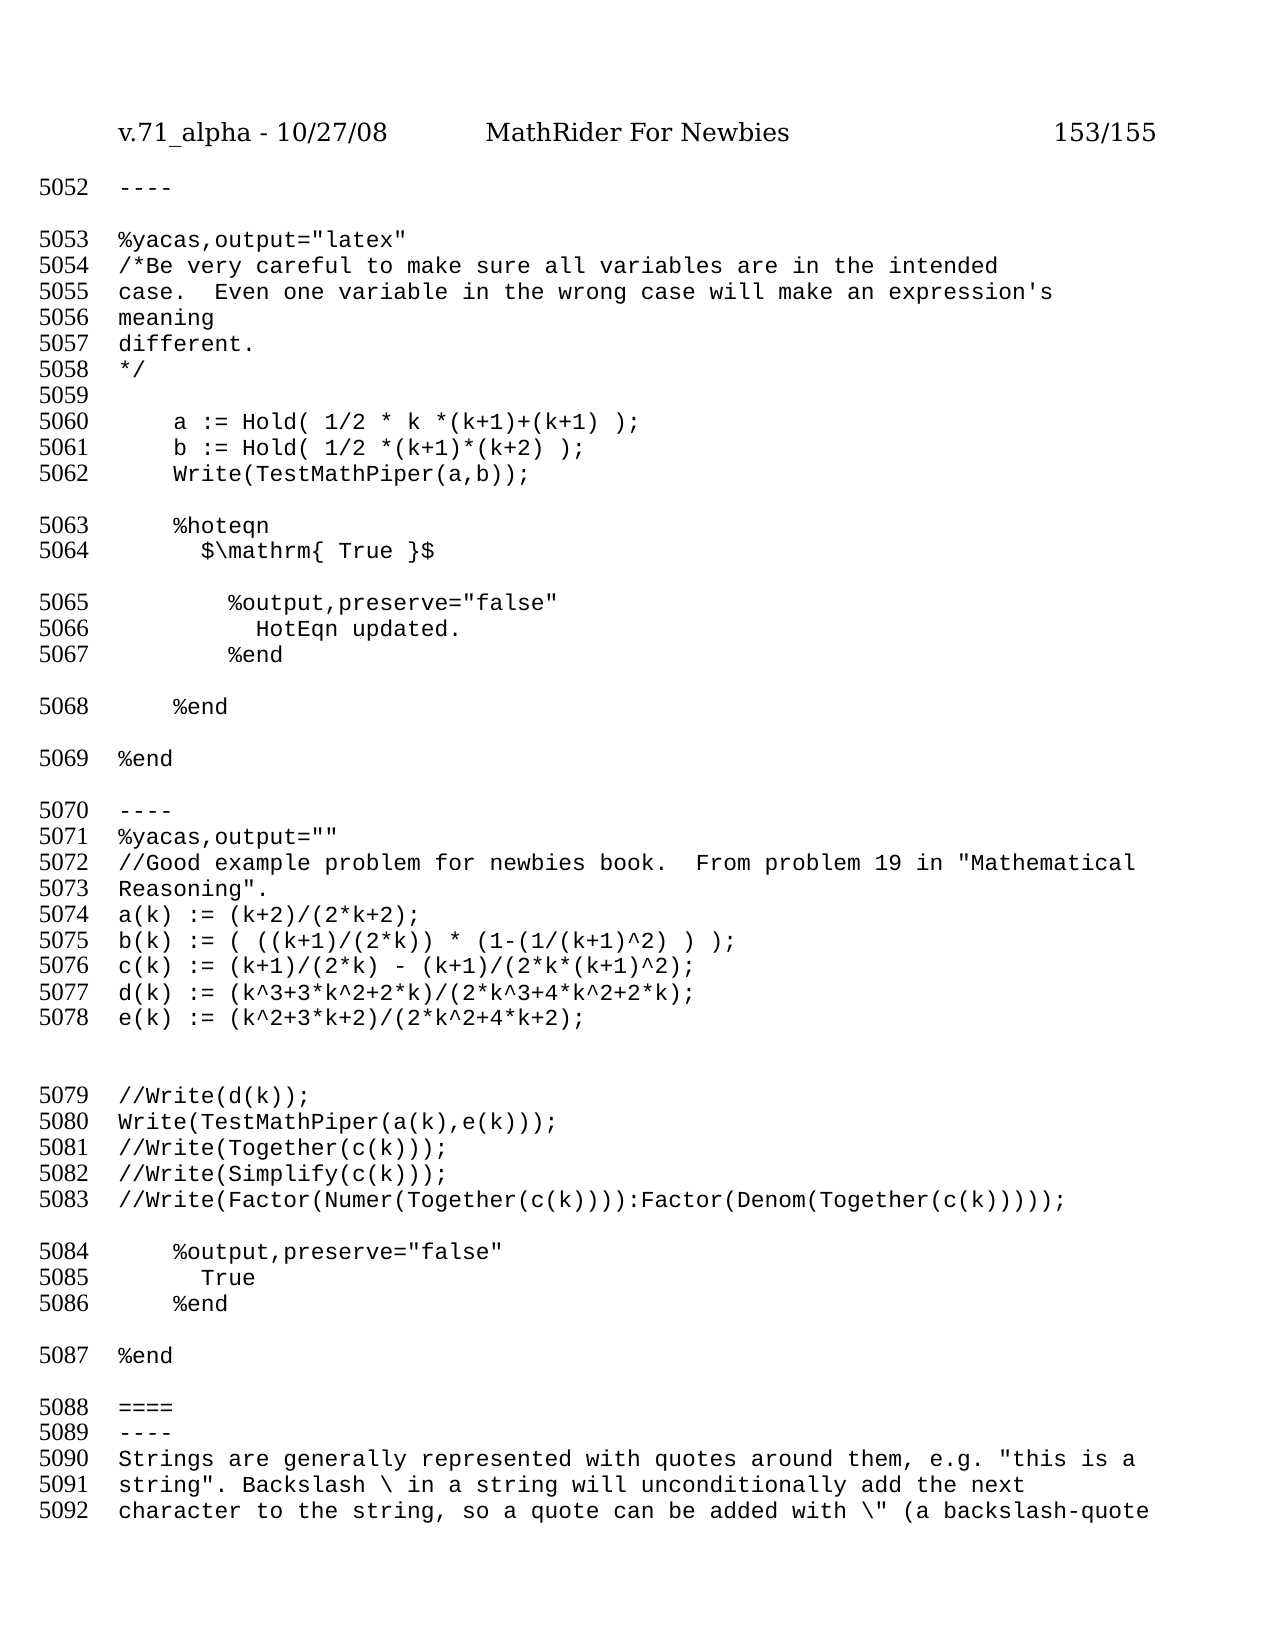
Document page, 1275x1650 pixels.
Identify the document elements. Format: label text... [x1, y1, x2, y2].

text %end [118, 644, 1157, 669]
text %yacas,output="" [118, 825, 1157, 851]
text b := Hold( 1/2 *(k+1)*(k+2) ); [118, 436, 1157, 462]
text //Good example problem for newbies book. From problem 19 in "Mathematical Reasoning". [118, 851, 1157, 903]
text %output,preserve="false" [118, 592, 1157, 618]
text True [118, 1266, 1157, 1292]
text ---- [118, 799, 1157, 825]
text e(k) := (k^2+3*k+2)/(2*k^2+4*k+2); [118, 1007, 1157, 1033]
text %output,preserve="false" [118, 1240, 1157, 1266]
text */ [118, 358, 1157, 384]
text //Write(Simplify(c(k))); [118, 1162, 1157, 1188]
text c(k) := (k+1)/(2*k) - (k+1)/(2*k*(k+1)^2); [118, 955, 1157, 981]
text Write(TestMathPiper(a(k),e(k))); [118, 1111, 1157, 1136]
text b(k) := ( ((k+1)/(2*k)) * (1-(1/(k+1)^2) ) ); [118, 929, 1157, 955]
text %end [118, 1292, 1157, 1318]
text %end [118, 1344, 1157, 1370]
text //Write(Factor(Numer(Together(c(k)))):Factor(Denom(Together(c(k))))); [118, 1188, 1157, 1214]
text //Write(Together(c(k))); [118, 1136, 1157, 1162]
text ---- [118, 177, 1157, 203]
text /*Be very careful to make sure all variables are in the intended [118, 254, 1157, 281]
text different. [118, 332, 1157, 358]
text case. Even one variable in the wrong case will make an expression's meaning [118, 281, 1157, 332]
text HotEqn updated. [118, 618, 1157, 644]
text ==== [118, 1396, 1157, 1422]
text %hoteqn [118, 514, 1157, 540]
text a(k) := (k+2)/(2*k+2); [118, 903, 1157, 929]
text %yacas,output="latex" [118, 229, 1157, 254]
text ---- [118, 1422, 1157, 1448]
text Strings are generally represented with quotes around them, e.g. "this is a string". Backslash \ in a string will unconditionally add the next character to the string, so a quote can be added with \" (a backslash-quote [118, 1448, 1157, 1526]
text a := Hold( 1/2 * k *(k+1)+(k+1) ); [118, 410, 1157, 436]
text Write(TestMathPiper(a,b)); [118, 462, 1157, 488]
text %end [118, 696, 1157, 721]
text d(k) := (k^3+3*k^2+2*k)/(2*k^3+4*k^2+2*k); [118, 981, 1157, 1007]
text %end [118, 747, 1157, 773]
text //Write(d(k)); [118, 1084, 1157, 1111]
text $\mathrm{ True }$ [118, 540, 1157, 566]
